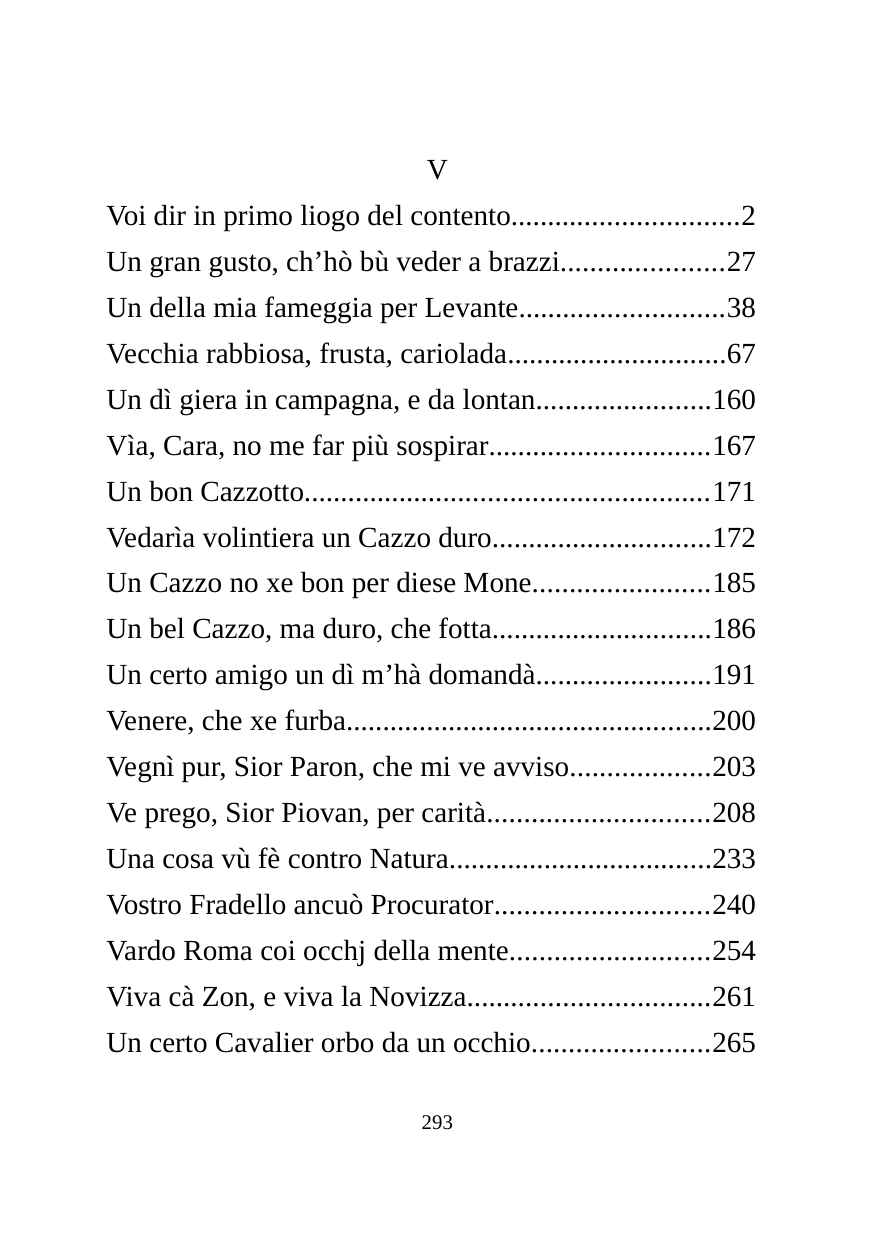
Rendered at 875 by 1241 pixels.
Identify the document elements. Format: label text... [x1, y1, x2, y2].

text Un gran gusto, ch’hò bù veder a brazzi 27 [106, 244, 768, 278]
text Voi dir in primo liogo del contento 2 [106, 198, 768, 232]
text Viva cà Zon, e viva la Novizza 261 [106, 979, 768, 1013]
text Un Cazzo no xe bon per diese Mone 185 [106, 566, 768, 599]
text Vecchia rabbiosa, frusta, cariolada 67 [106, 336, 768, 369]
text Una cosa vù fè contro Natura 233 [106, 841, 768, 875]
text Vardo Roma coi occhj della mente 254 [106, 933, 768, 967]
text Vedarìa volintiera un Cazzo duro 172 [106, 520, 768, 553]
text Vegnì pur, Sior Paron, che mi ve avviso 203 [106, 749, 768, 783]
text Un bel Cazzo, ma duro, che fotta 186 [106, 612, 768, 645]
text Vìa, Cara, no me far più sospirar 167 [106, 428, 768, 461]
text Un certo amigo un dì m’hà domandà 191 [106, 657, 768, 691]
text Un della mia fameggia per Levante 38 [106, 290, 768, 323]
text Vostro Fradello ancuò Procurator 240 [106, 887, 768, 921]
text Ve prego, Sior Piovan, per carità 208 [106, 795, 768, 829]
text Un dì giera in campagna, e da lontan 160 [106, 382, 768, 415]
text Un certo Cavalier orbo da un occhio 265 [106, 1025, 768, 1058]
text Un bon Cazzotto 171 [106, 474, 768, 507]
text V [106, 152, 768, 186]
text Venere, che xe furba 200 [106, 703, 768, 737]
